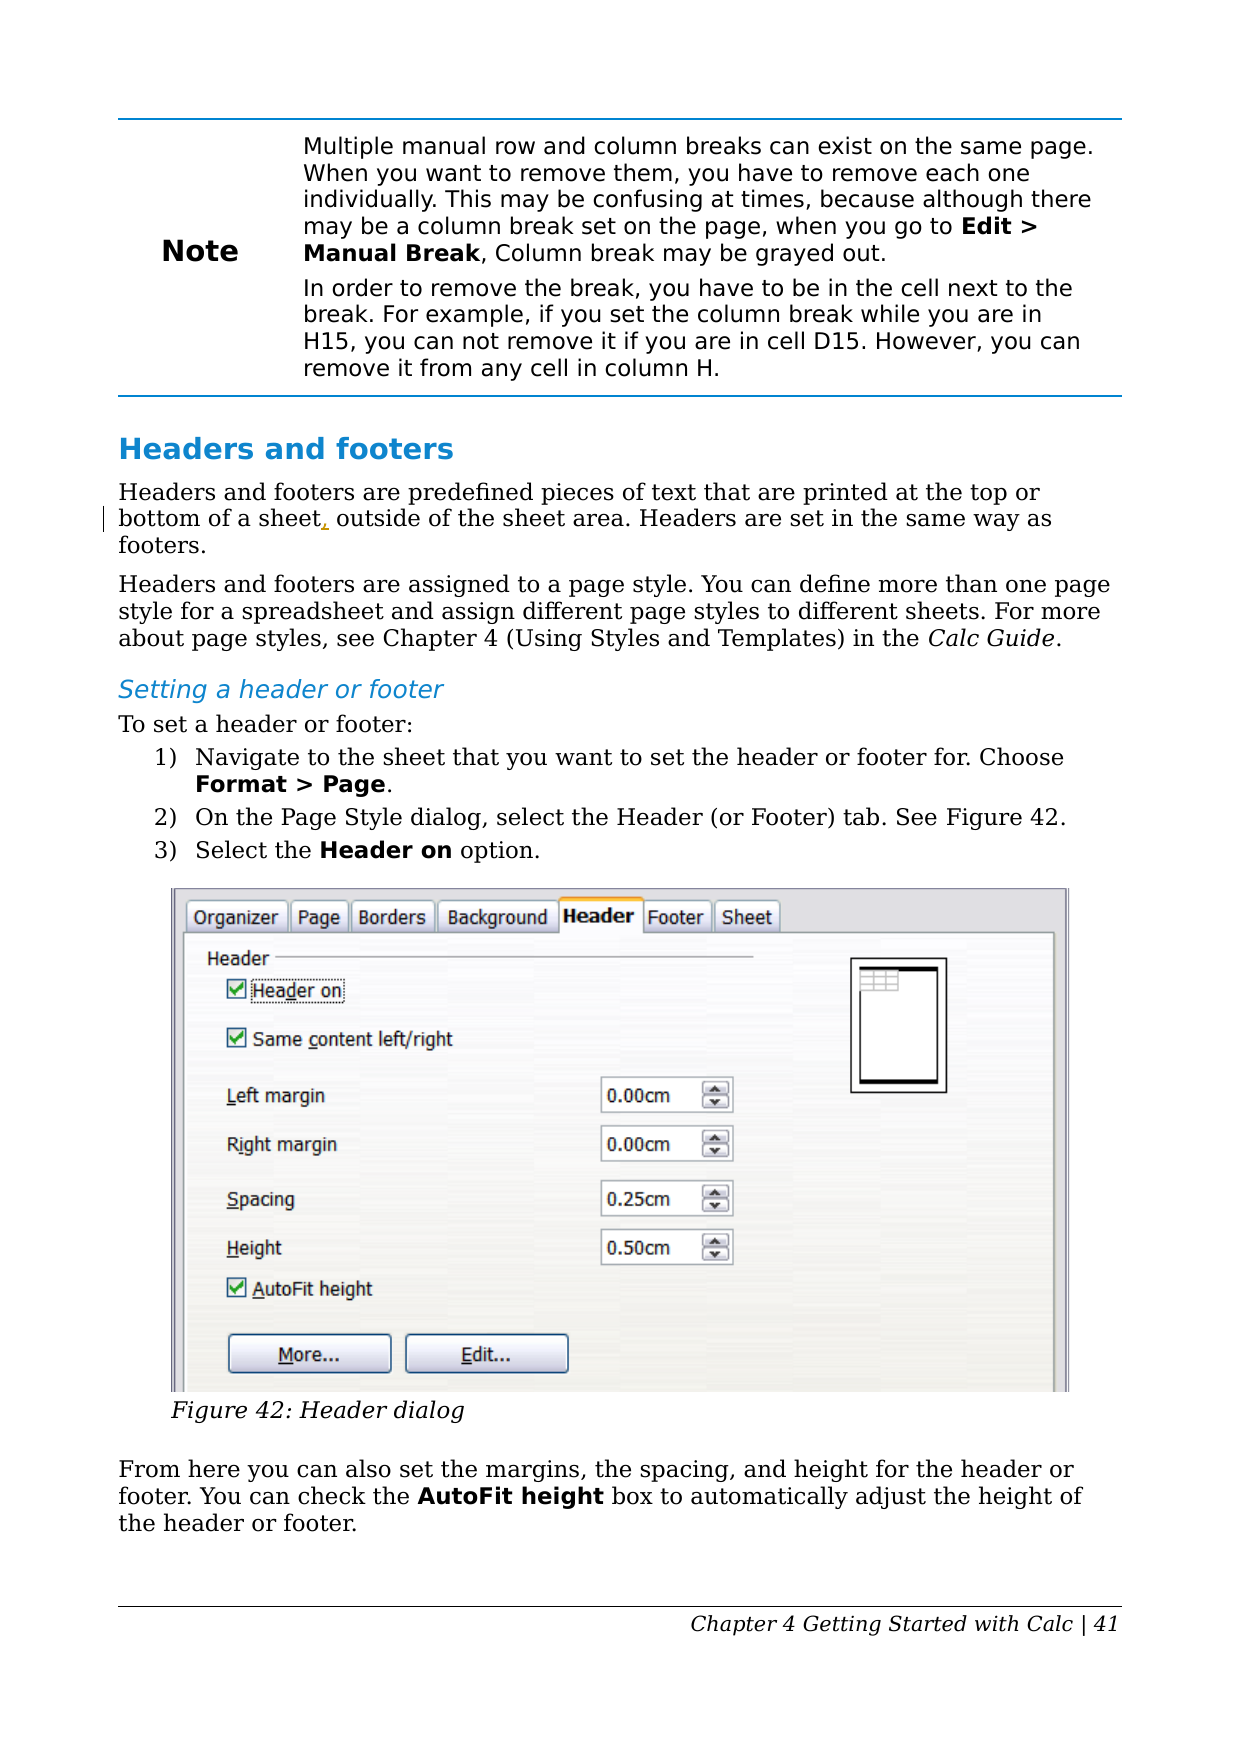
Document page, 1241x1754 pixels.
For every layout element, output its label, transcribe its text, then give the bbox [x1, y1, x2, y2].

table_header Multiple manual row and column breaks can exist on the same page. When you want to remove them, you have to remove each one individually. This may be confusing at times, because although there may be a column break set on the page, when you go to Edit > Manual Break, Column break may be grayed out. In order to remove the break, you have to be in the cell next to the break. For example, if you set the column break while you are in H15, you can not remove it if you are in cell D15. However, you can remove it from any cell in column H. [281, 120, 1122, 394]
list Navigate to the sheet that you want to set the header or footer for. Choose Format > Page. [177, 744, 1122, 798]
list Select the Header on option. [177, 837, 1122, 864]
list On the Page Style dialog, select the Header (or Footer) tab. See Figure 42. [177, 804, 1122, 831]
text Figure 42: Header dialog [171, 1398, 1069, 1424]
list To set a header or footer: [118, 711, 1122, 738]
table_header Note [118, 120, 281, 394]
text Headers and footers are assigned to a page style. You can define more than one page style for a spreadsheet and assign different page styles to different sheets. For more about page styles, see Chapter 4 (Using Styles and Templates) in the Calc Guide. [118, 571, 1122, 651]
text Headers and footers are predefined pieces of text that are printed at the top or bottom of a sheet, outside of the sheet area. Headers are set in the same way as footers. [118, 479, 1122, 559]
subtitle Headers and footers [118, 433, 1122, 467]
text From here you can also set the margins, the spacing, and height for the header or footer. You can check the AutoFit height box to automatically adjust the height of the header or footer. [118, 1456, 1122, 1536]
picture [171, 888, 1070, 1392]
subtitle Setting a header or footer [118, 676, 1122, 705]
